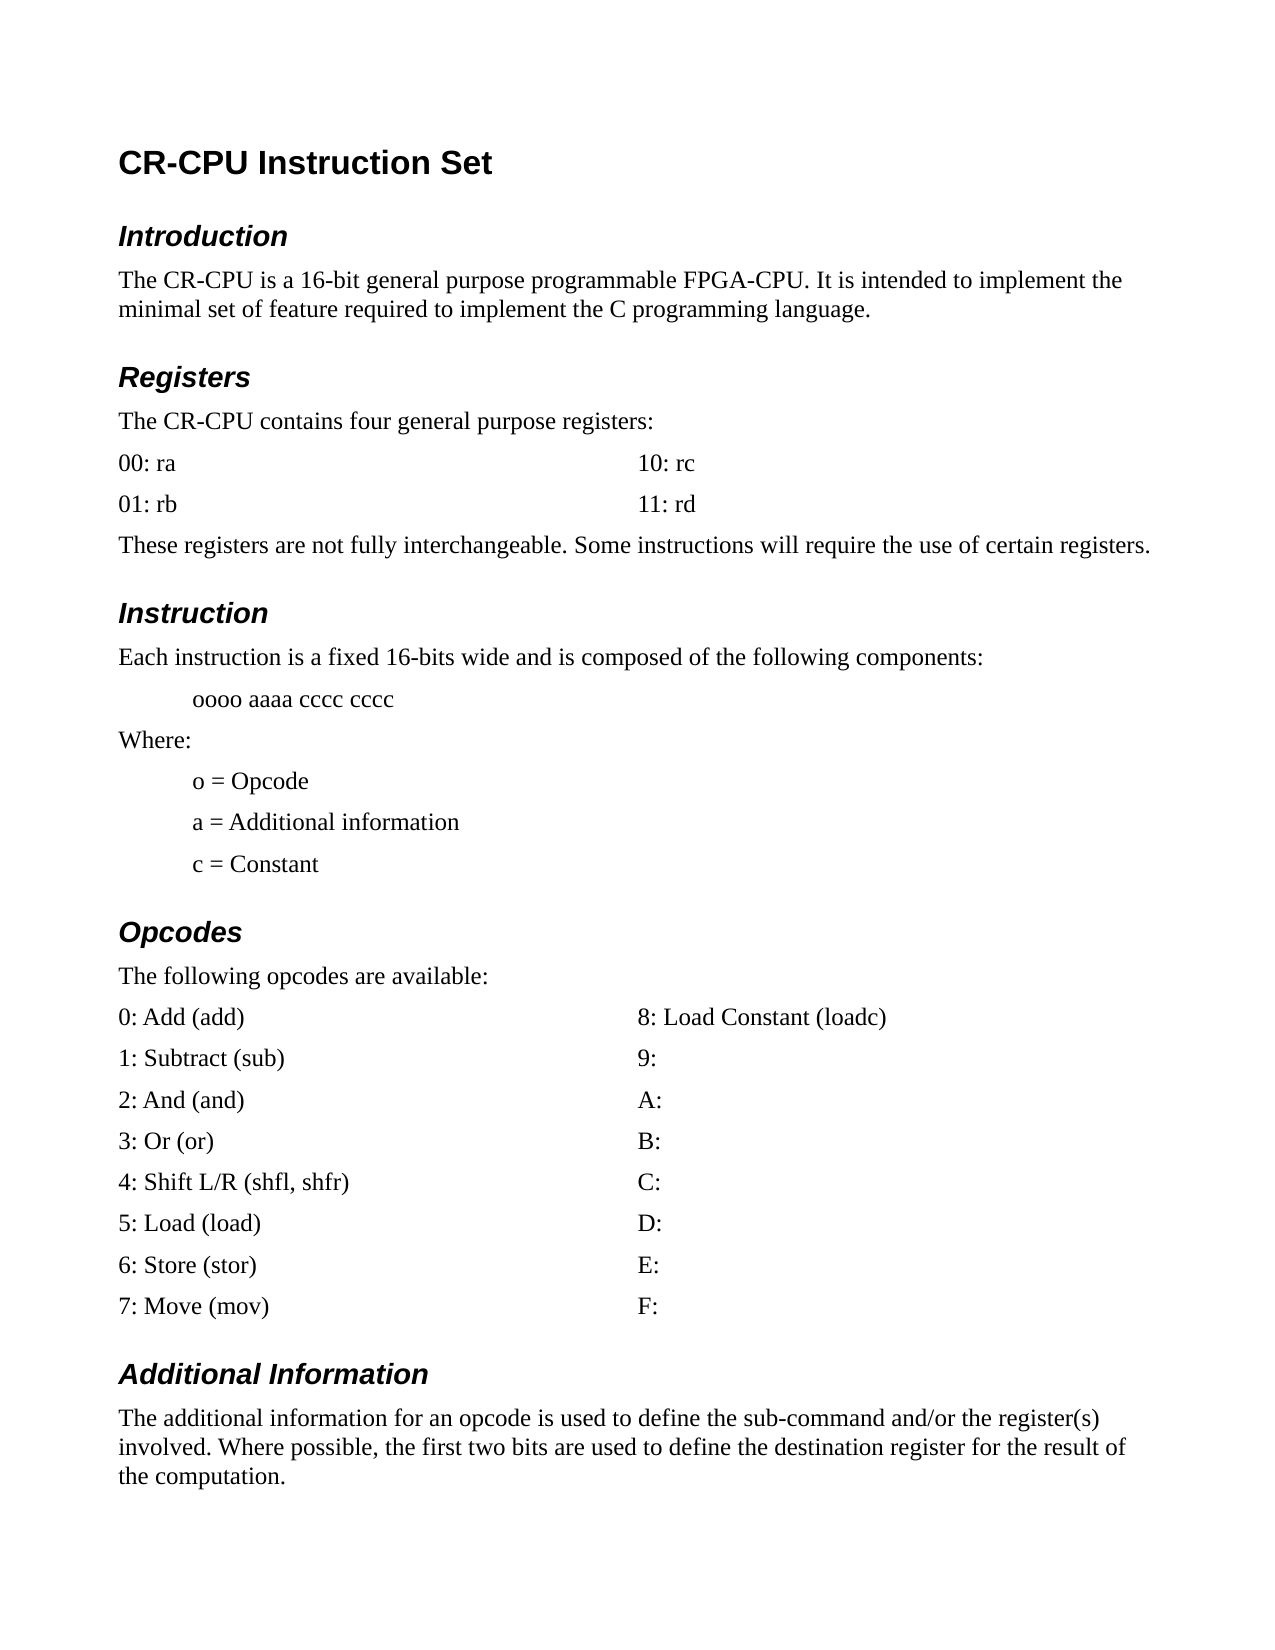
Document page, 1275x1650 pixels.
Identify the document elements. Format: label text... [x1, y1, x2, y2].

text The CR-CPU is a 16-bit general purpose programmable FPGA-CPU. It is intended to implement the minimal set of feature required to implement the C programming language. [118, 265, 1157, 323]
text B: [637, 1126, 1157, 1155]
subtitle CR-CPU Instruction Set [118, 143, 1157, 182]
text 7: Move (mov) [118, 1291, 637, 1320]
text These registers are not fully interchangeable. Some instructions will require the use of certain registers. [118, 530, 1157, 559]
text 11: rd [637, 489, 1157, 518]
text o = Opcode [118, 766, 1157, 795]
text 1: Subtract (sub) [118, 1043, 637, 1072]
text 8: Load Constant (loadc) [637, 1002, 1157, 1031]
text 01: rb [118, 489, 637, 518]
subtitle Opcodes [118, 915, 1157, 948]
text 6: Store (stor) [118, 1250, 637, 1278]
text The following opcodes are available: [118, 961, 1157, 990]
text F: [637, 1291, 1157, 1320]
text 4: Shift L/R (shfl, shfr) [118, 1167, 637, 1196]
subtitle Additional Information [118, 1357, 1157, 1391]
text D: [637, 1208, 1157, 1237]
text 3: Or (or) [118, 1126, 637, 1155]
subtitle Registers [118, 360, 1157, 394]
text a = Additional information [118, 807, 1157, 836]
text The CR-CPU contains four general purpose registers: [118, 406, 1157, 435]
text 00: ra [118, 448, 637, 476]
text oooo aaaa cccc cccc [118, 684, 1157, 712]
text Where: [118, 725, 1157, 754]
text 2: And (and) [118, 1085, 637, 1113]
text 9: [637, 1043, 1157, 1072]
text Each instruction is a fixed 16-bits wide and is composed of the following components: [118, 642, 1157, 671]
text 10: rc [637, 448, 1157, 476]
text 5: Load (load) [118, 1208, 637, 1237]
text A: [637, 1085, 1157, 1113]
text C: [637, 1167, 1157, 1196]
text The additional information for an opcode is used to define the sub-command and/or the register(s) involved. Where possible, the first two bits are used to define the destination register for the result of the computation. [118, 1403, 1157, 1489]
subtitle Introduction [118, 219, 1157, 253]
text 0: Add (add) [118, 1002, 637, 1031]
text E: [637, 1250, 1157, 1278]
text c = Constant [118, 849, 1157, 877]
subtitle Instruction [118, 596, 1157, 630]
